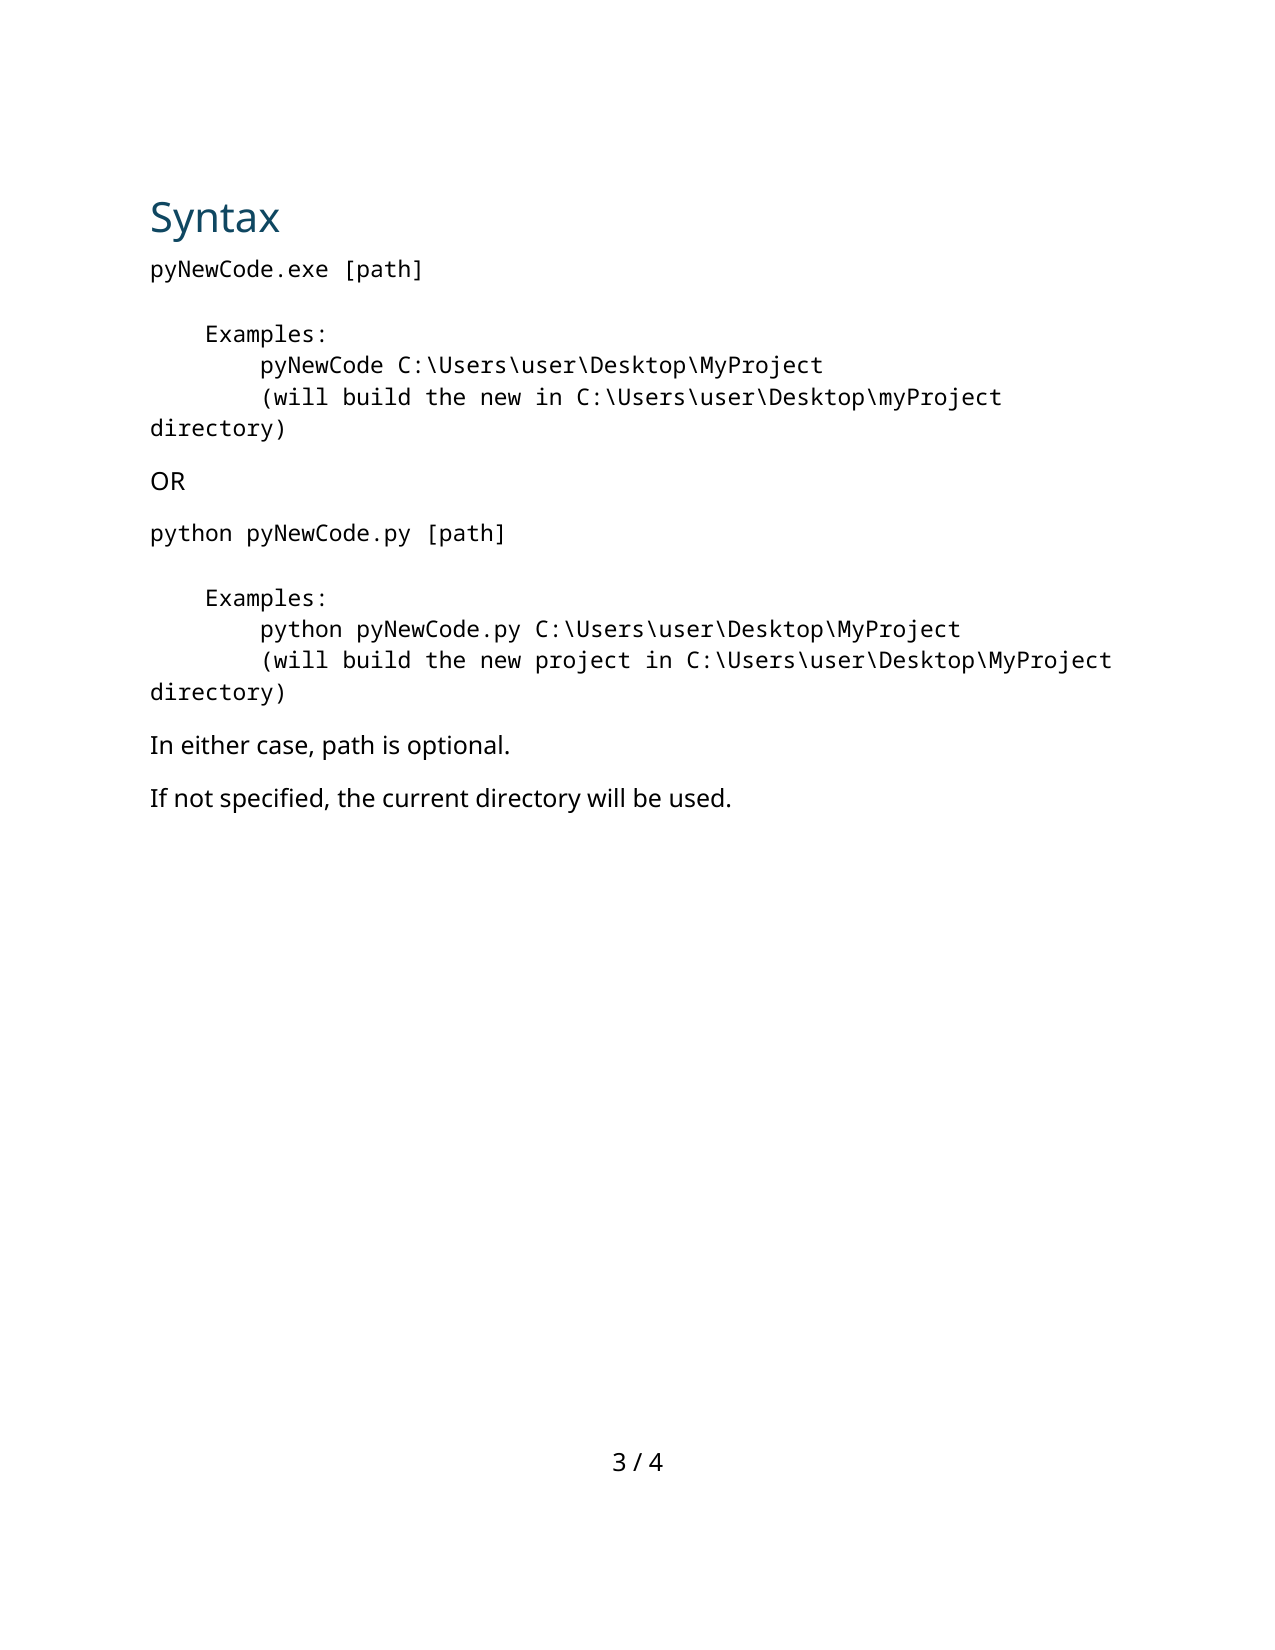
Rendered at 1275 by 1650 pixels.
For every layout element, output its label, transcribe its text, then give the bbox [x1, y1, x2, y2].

text In either case, path is optional. [150, 728, 1125, 762]
subtitle Syntax [150, 187, 1125, 244]
text If not specified, the current directory will be used. [150, 781, 1125, 814]
text pyNewCode.exe [path] Examples: pyNewCode C:\Users\user\Desktop\MyProject (will build the new in C:\Users\user\Desktop\myProject directory) [150, 253, 1125, 443]
text OR [150, 464, 1125, 498]
text python pyNewCode.py [path] Examples: python pyNewCode.py C:\Users\user\Desktop\MyProject (will build the new project in C:\Users\user\Desktop\MyProject directory) [150, 517, 1125, 707]
